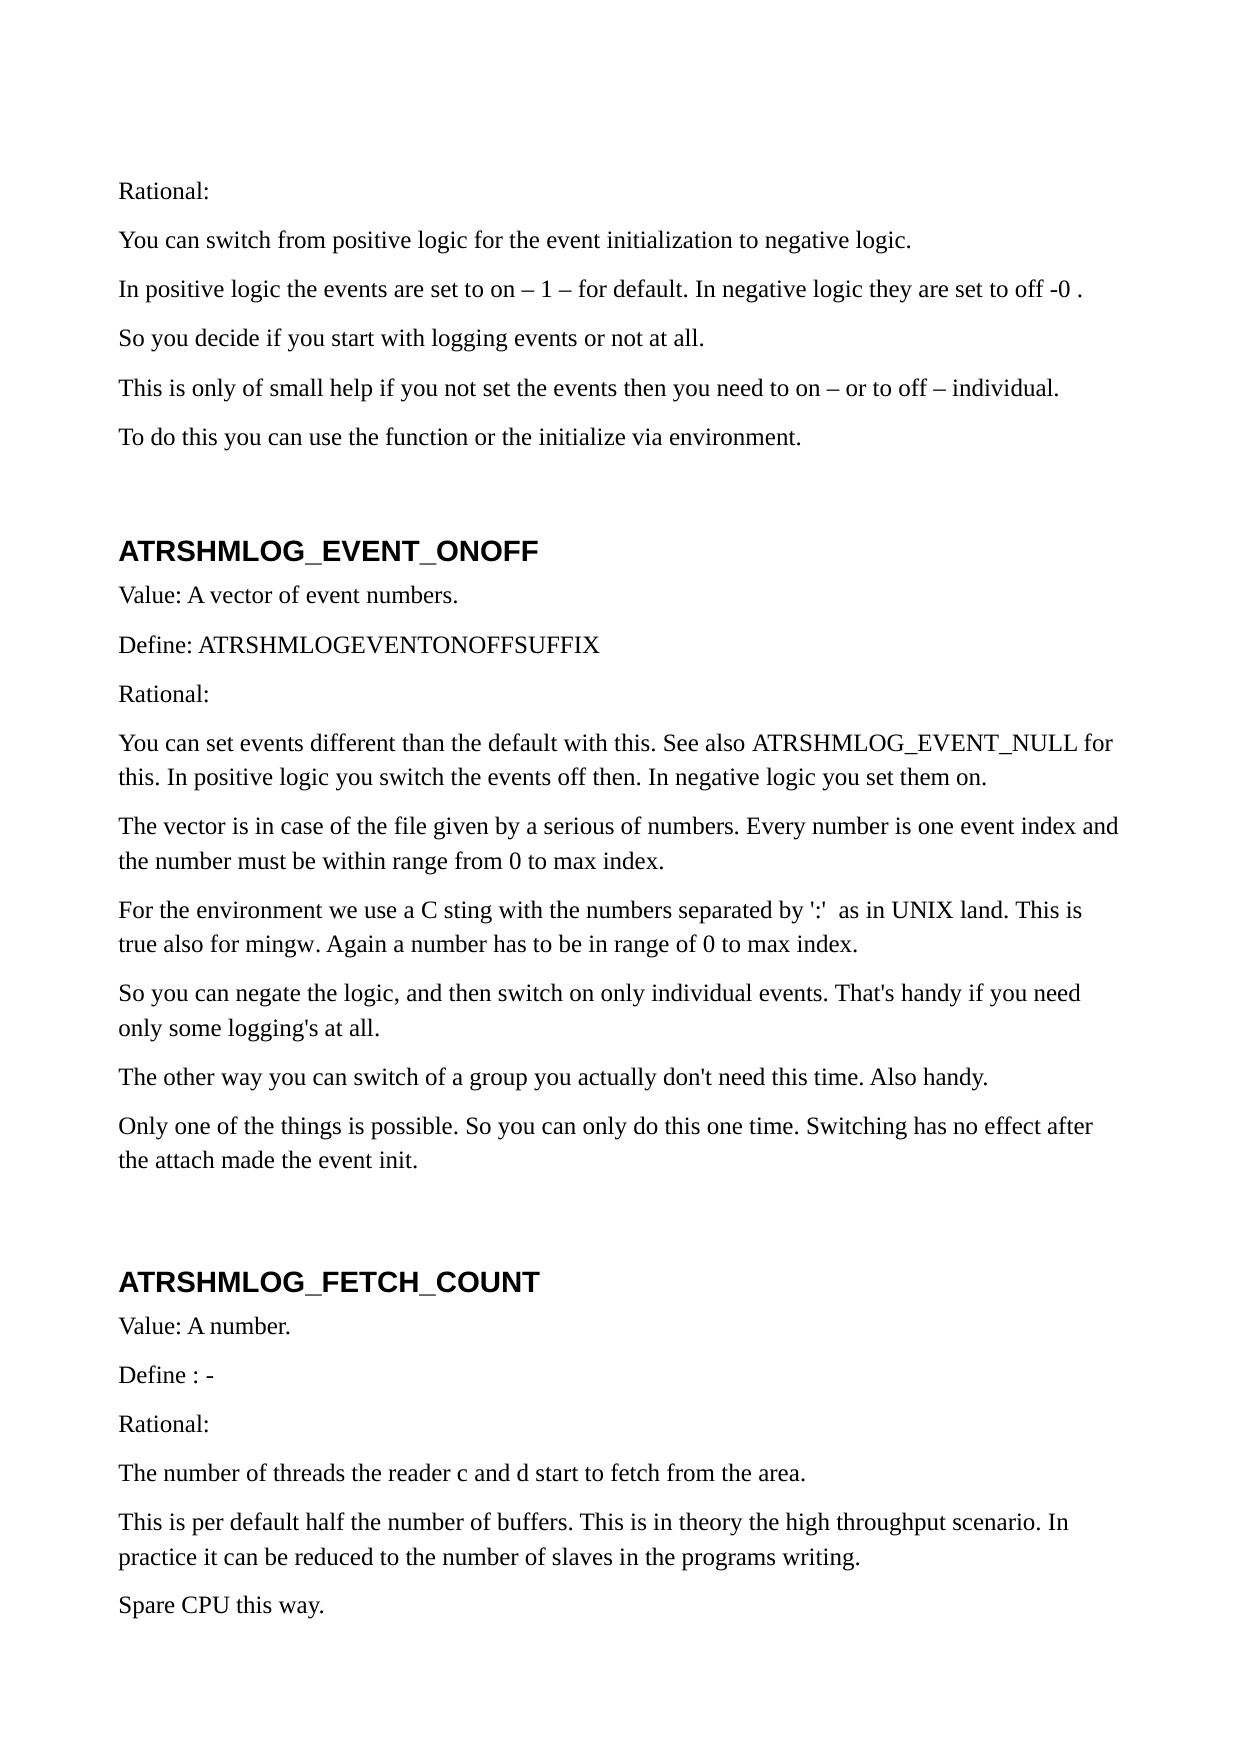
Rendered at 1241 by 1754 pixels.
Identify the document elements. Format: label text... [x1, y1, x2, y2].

text Only one of the things is possible. So you can only do this one time. Switching has no effect after the attach made the event init. [118, 1111, 1122, 1174]
text Define: ATRSHMLOGEVENTONOFFSUFFIX [118, 630, 1122, 658]
text The vector is in case of the file given by a serious of numbers. Every number is one event index and the number must be within range from 0 to max index. [118, 811, 1122, 874]
text Value: A number. [118, 1311, 1122, 1339]
text Value: A vector of event numbers. [118, 581, 1122, 609]
text You can switch from positive logic for the event initialization to negative logic. [118, 225, 1122, 254]
text The number of threads the reader c and d start to fetch from the area. [118, 1458, 1122, 1487]
text Rational: [118, 176, 1122, 205]
text The other way you can switch of a group you actually don't need this time. Also handy. [118, 1062, 1122, 1091]
subtitle ATRSHMLOG_EVENT_ONOFF [118, 534, 1122, 568]
text Spare CPU this way. [118, 1591, 1122, 1619]
text Rational: [118, 1409, 1122, 1438]
text This is per default half the number of buffers. This is in theory the high throughput scenario. In practice it can be reduced to the number of slaves in the programs writing. [118, 1507, 1122, 1570]
text This is only of small help if you not set the events then you need to on – or to off – individual. [118, 373, 1122, 401]
text Define : - [118, 1360, 1122, 1389]
text So you can negate the logic, and then switch on only individual events. That's handy if you need only some logging's at all. [118, 978, 1122, 1042]
text To do this you can use the function or the initialize via environment. [118, 422, 1122, 450]
text For the environment we use a C sting with the numbers separated by ':' as in UNIX land. This is true also for mingw. Again a number has to be in range of 0 to max index. [118, 895, 1122, 958]
text In positive logic the events are set to on – 1 – for default. In negative logic they are set to off -0 . [118, 274, 1122, 303]
text So you decide if you start with logging events or not at all. [118, 323, 1122, 352]
text Rational: [118, 679, 1122, 707]
text You can set events different than the default with this. See also ATRSHMLOG_EVENT_NULL for this. In positive logic you switch the events off then. In negative logic you set them on. [118, 728, 1122, 791]
subtitle ATRSHMLOG_FETCH_COUNT [118, 1264, 1122, 1298]
